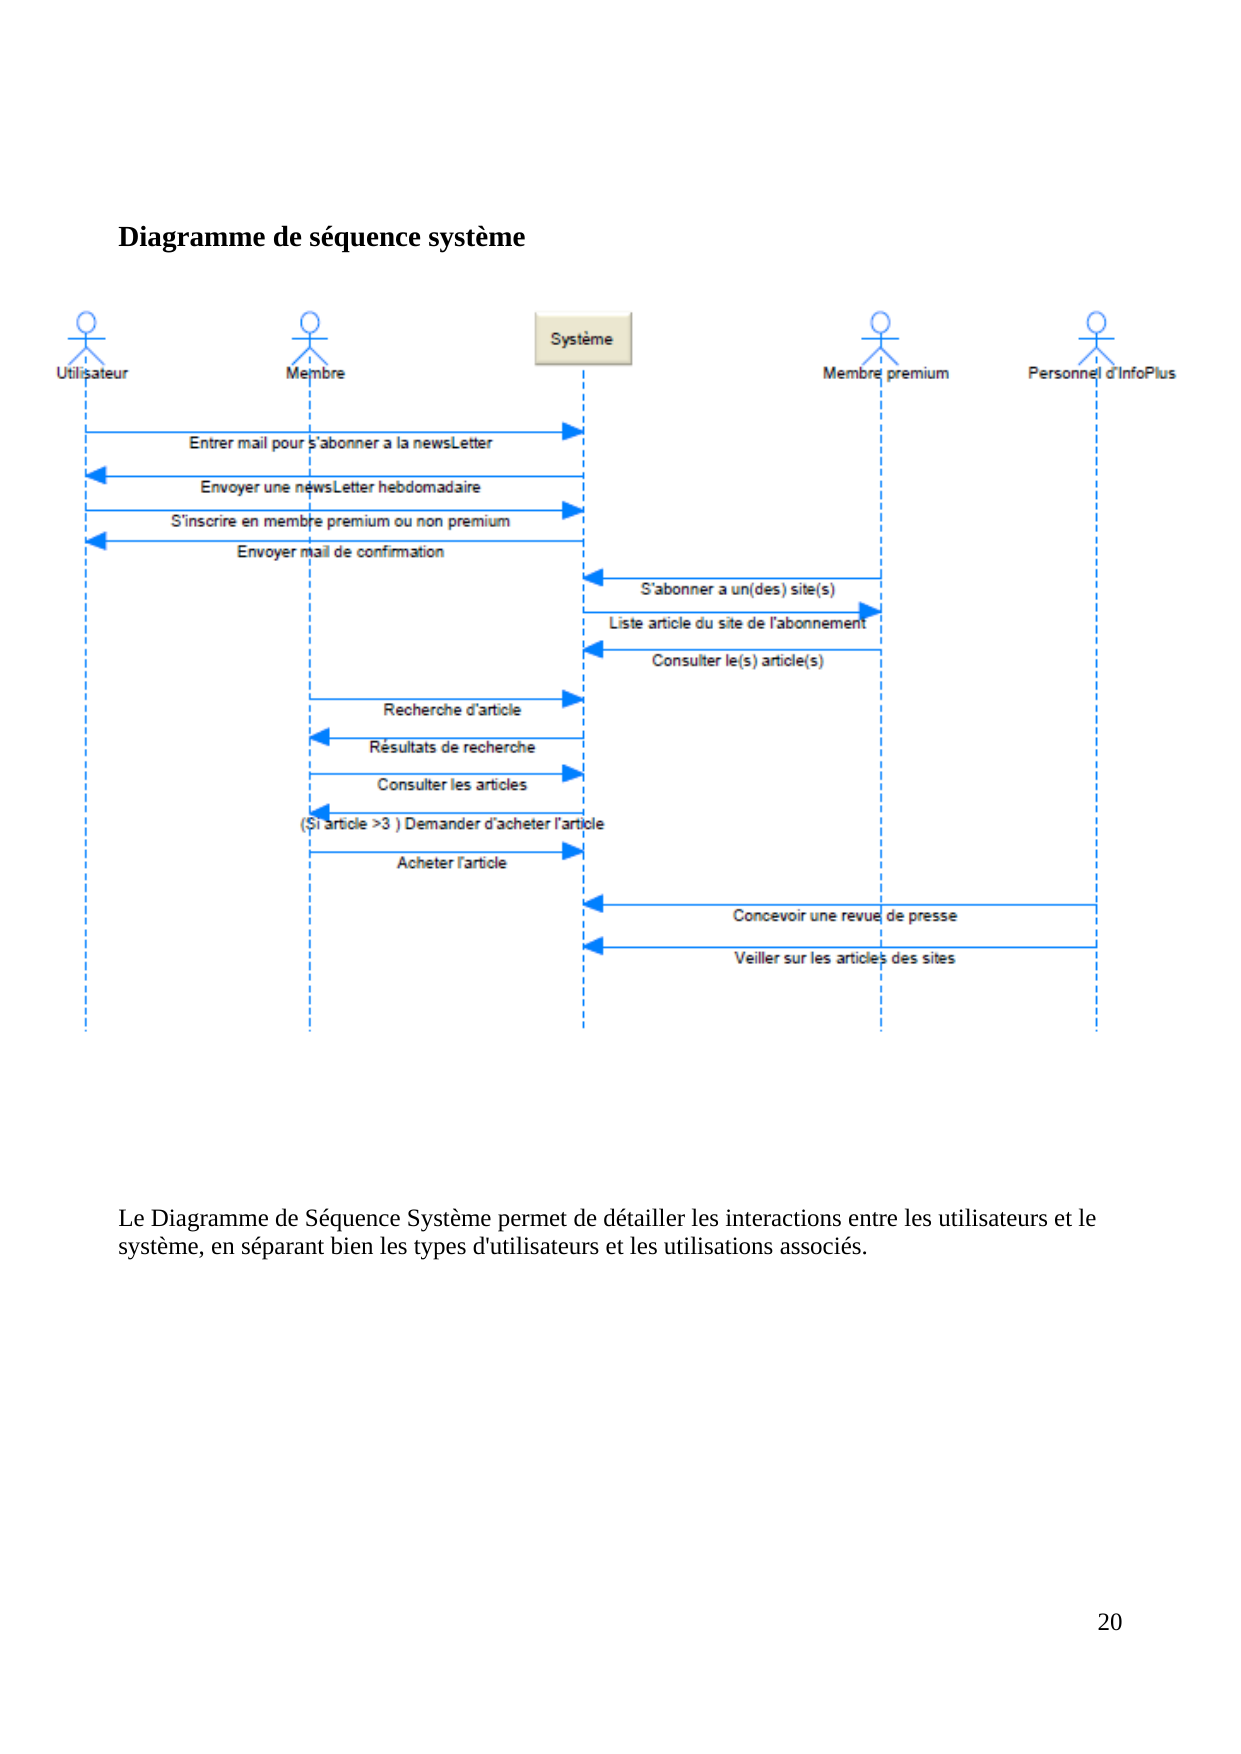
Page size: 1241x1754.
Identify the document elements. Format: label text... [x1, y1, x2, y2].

text Diagramme de séquence système [118, 219, 1122, 252]
text Le Diagramme de Séquence Système permet de détailler les interactions entre les utilisateurs et le système, en séparant bien les types d'utilisateurs et les utilisations associés. [118, 1203, 1122, 1260]
